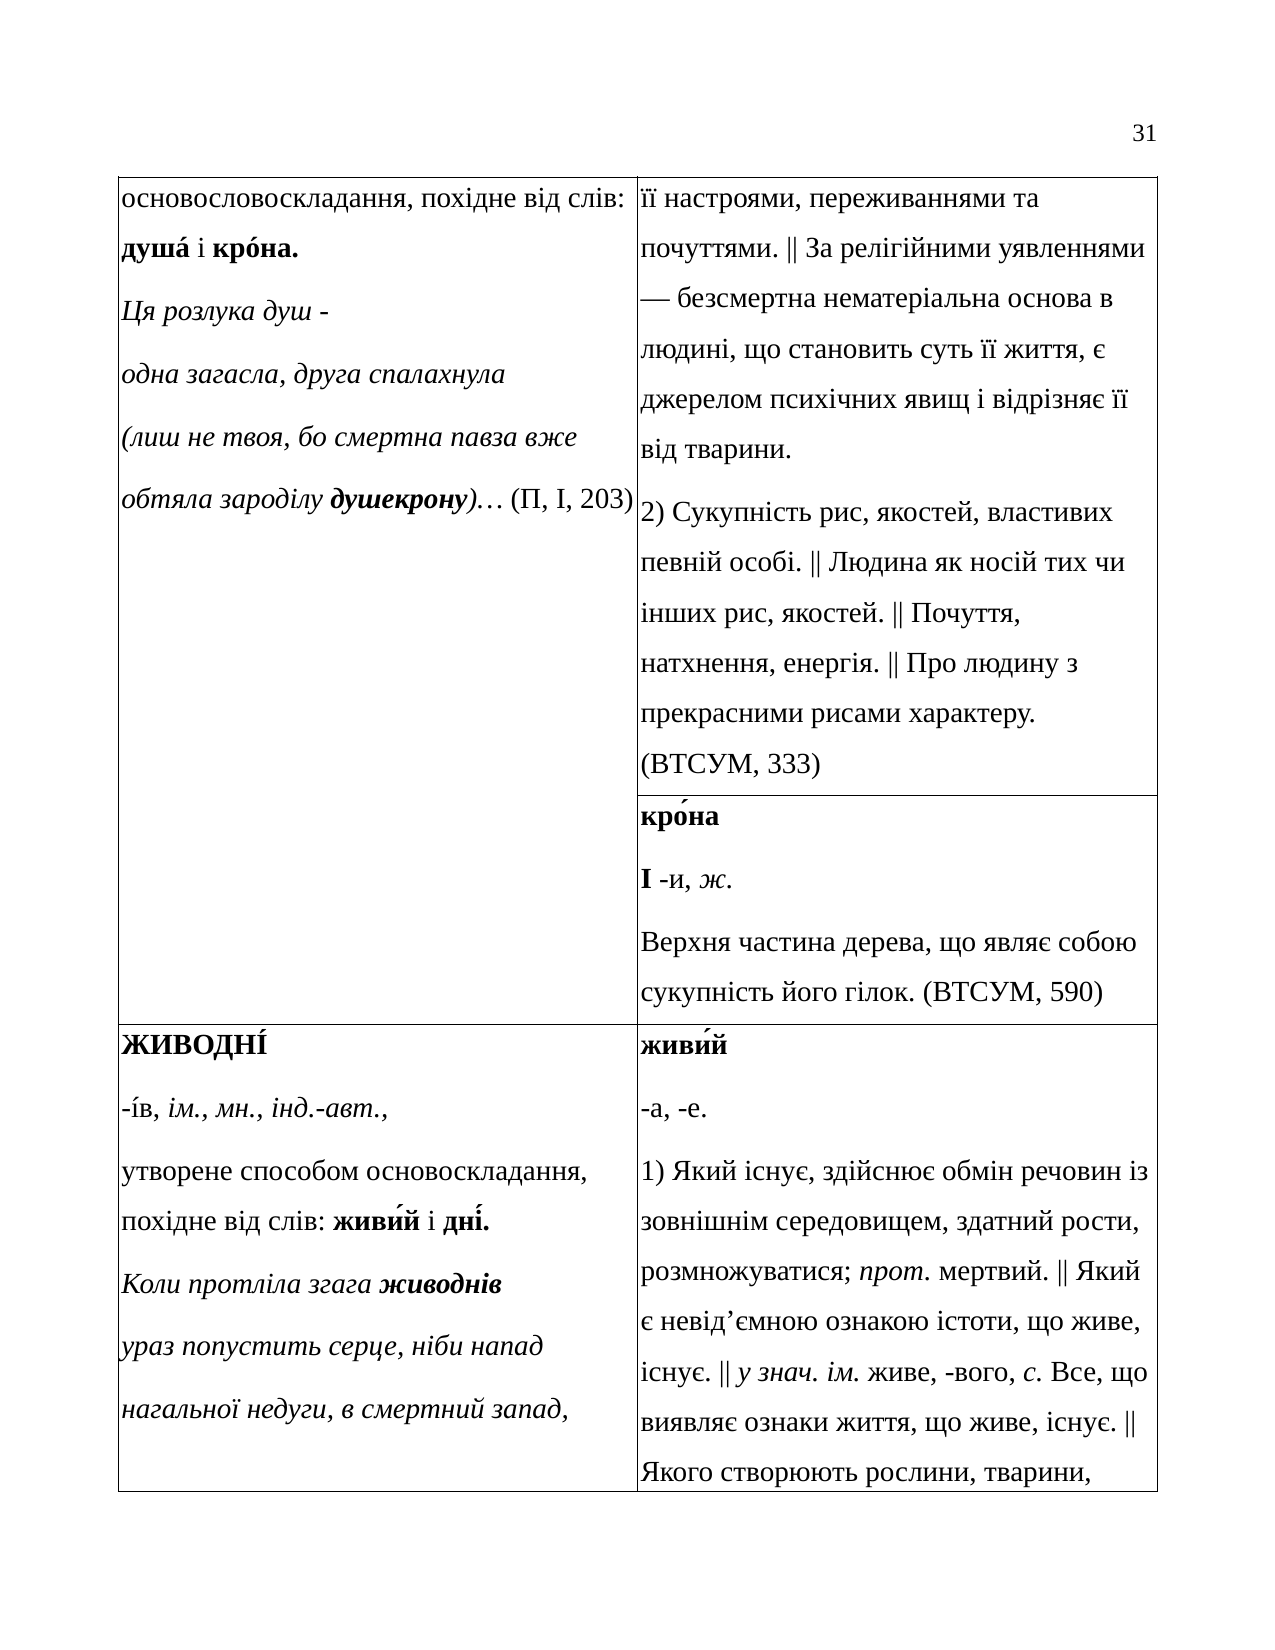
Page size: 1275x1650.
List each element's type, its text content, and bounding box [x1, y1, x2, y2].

table_cell ЖИВОДНÍ -íв, ім., мн., інд.-авт., утворене способом основоскладання, похідне від слів: живи́й і дні́. Коли протліла згага живоднів ураз попустить серце, ніби напад нагальної недуги, в смертний запад, [119, 1025, 637, 1491]
table_cell основословоскладання, похідне від слів: душá і крóна. Ця розлука душ - одна загасла, друга спалахнула (лиш не твоя, бо смертна павза вже обтяла зароділу душекрону)… (П, І, 203) [119, 178, 637, 1023]
table_cell кро́на I -и, ж. Верхня частина дерева, що являє собою сукупність його гілок. (ВТСУМ, 590) [638, 796, 1157, 1023]
table_cell її настроями, переживаннями та почуттями. || За релігійними уявленнями — безсмертна нематеріальна основа в людині, що становить суть її життя, є джерелом психічних явищ і відрізняє її від тварини. 2) Сукупність рис, якостей, властивих певній особі. || Людина як носій тих чи інших рис, якостей. || Почуття, натхнення, енергія. || Про людину з прекрасними рисами характеру. (ВТСУМ, 333) [638, 178, 1157, 795]
table_cell живи́й -а, -е. 1) Який існує, здійснює обмін речовин із зовнішнім середовищем, здатний рости, розмножуватися; прот. мертвий. || Який є невід’ємною ознакою істоти, що живе, існує. || у знач. ім. живе, -вого, с. Все, що виявляє ознаки життя, що живе, існує. || Якого створюють рослини, тварини, [638, 1025, 1157, 1491]
